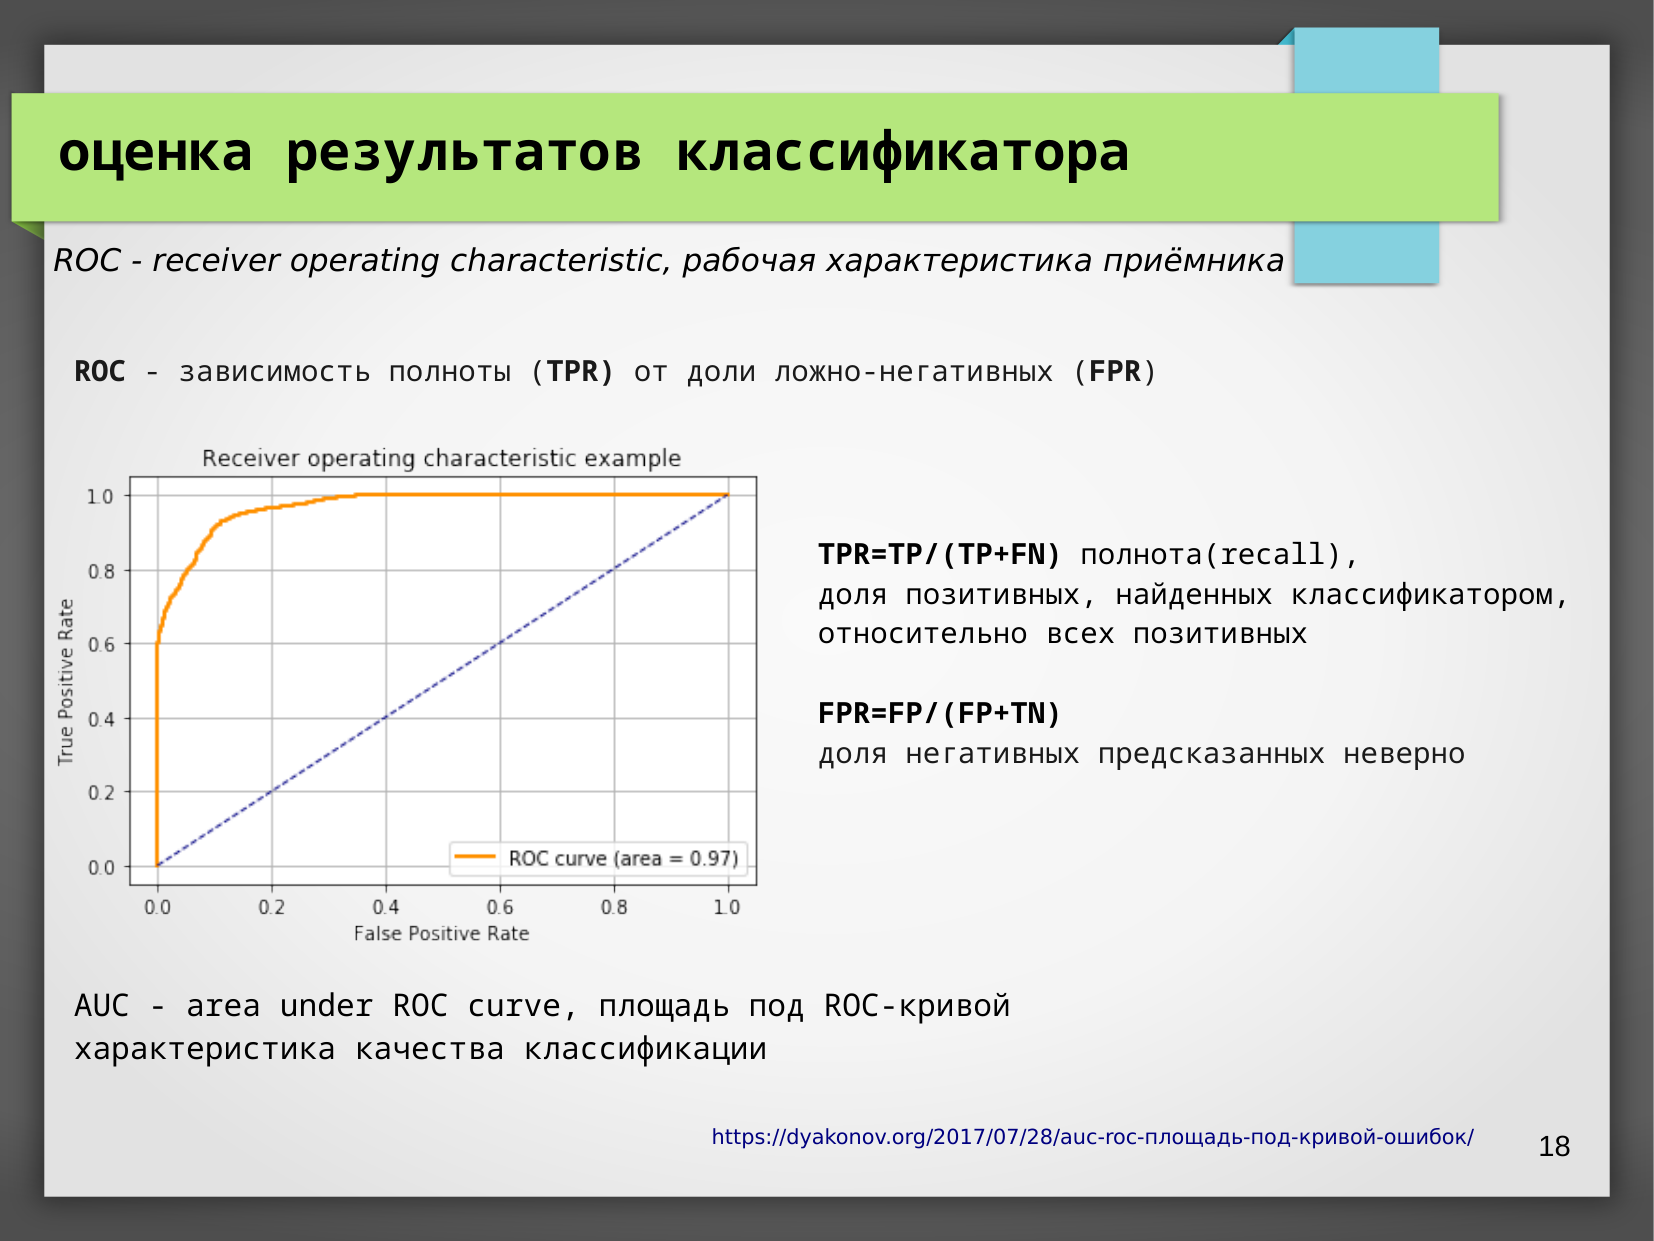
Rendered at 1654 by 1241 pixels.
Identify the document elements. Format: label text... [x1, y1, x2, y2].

text_box FPR=FP/(FP+TN) доля негативных предсказанных неверно [803, 685, 1508, 775]
text_box ROC - receiver operating characteristic, рабочая характеристика приёмника [38, 234, 1326, 294]
text_box ROC - зависимость полноты (TPR) от доли ложно-негативных (FPR) [59, 342, 1193, 414]
text_box https://dyakonov.org/2017/07/28/auc-roc-площадь-под-кривой-ошибок/ [696, 1117, 1524, 1182]
title оценка результатов классификатора [59, 109, 1217, 190]
picture [0, 0, 1654, 1241]
text_box TPR=TP/(TP+FN) полнота(recall), доля позитивных, найденных классификатором, относительно всех позитивных [803, 525, 1595, 650]
text_box AUC - area under ROC curve, площадь под ROC-кривой характеристика качества классификации [59, 975, 1052, 1063]
